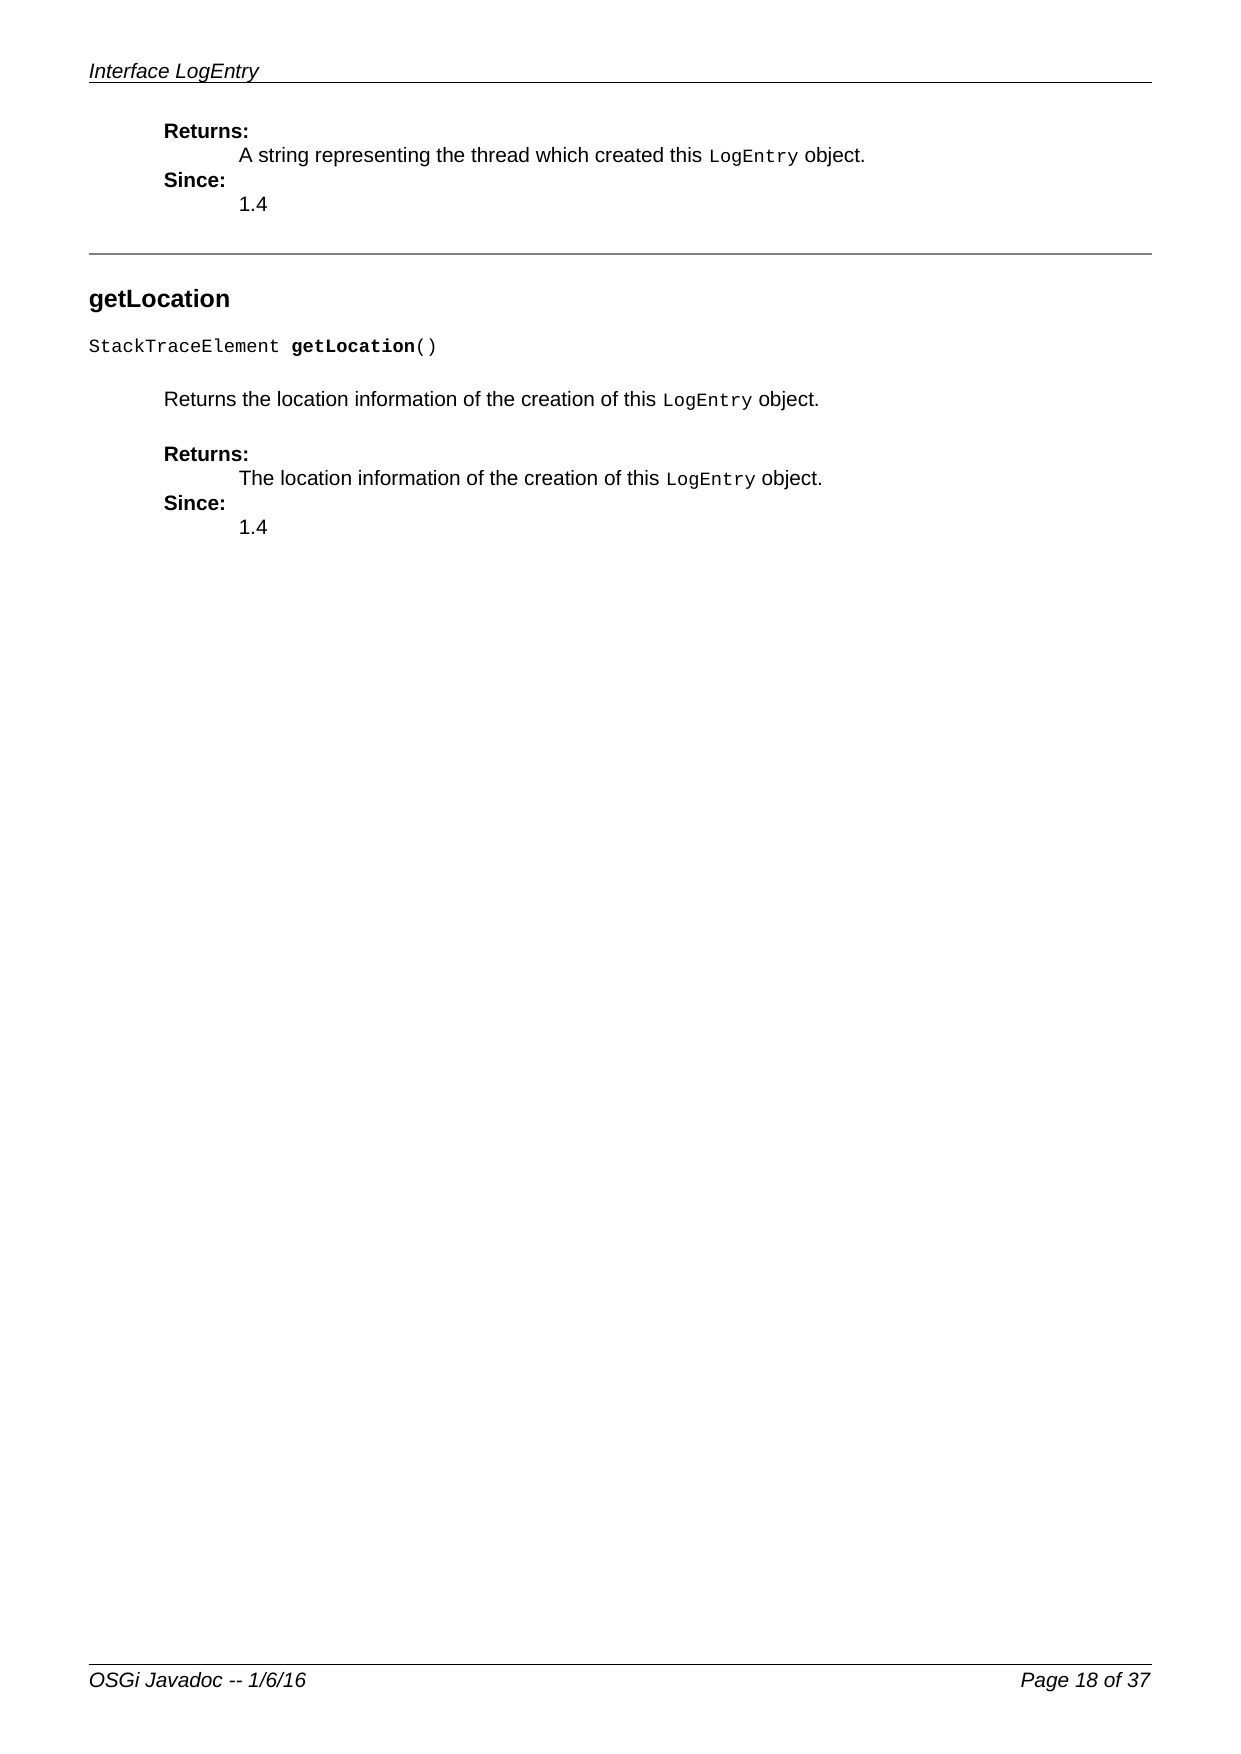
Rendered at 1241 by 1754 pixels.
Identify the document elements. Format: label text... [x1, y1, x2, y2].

text The location information of the creation of this LogEntry object. [238, 465, 1152, 491]
text StackTraceElement getLocation() [88, 337, 1152, 358]
text 1.4 [238, 192, 1152, 216]
text Returns the location information of the creation of this LogEntry object. [163, 387, 1152, 412]
text Since: [163, 491, 1152, 514]
subtitle getLocation [88, 284, 1152, 312]
text Returns: [163, 441, 1152, 465]
text Since: [163, 168, 1152, 192]
text A string representing the thread which created this LogEntry object. [238, 142, 1152, 168]
text 1.4 [238, 514, 1152, 538]
text Returns: [163, 118, 1152, 142]
